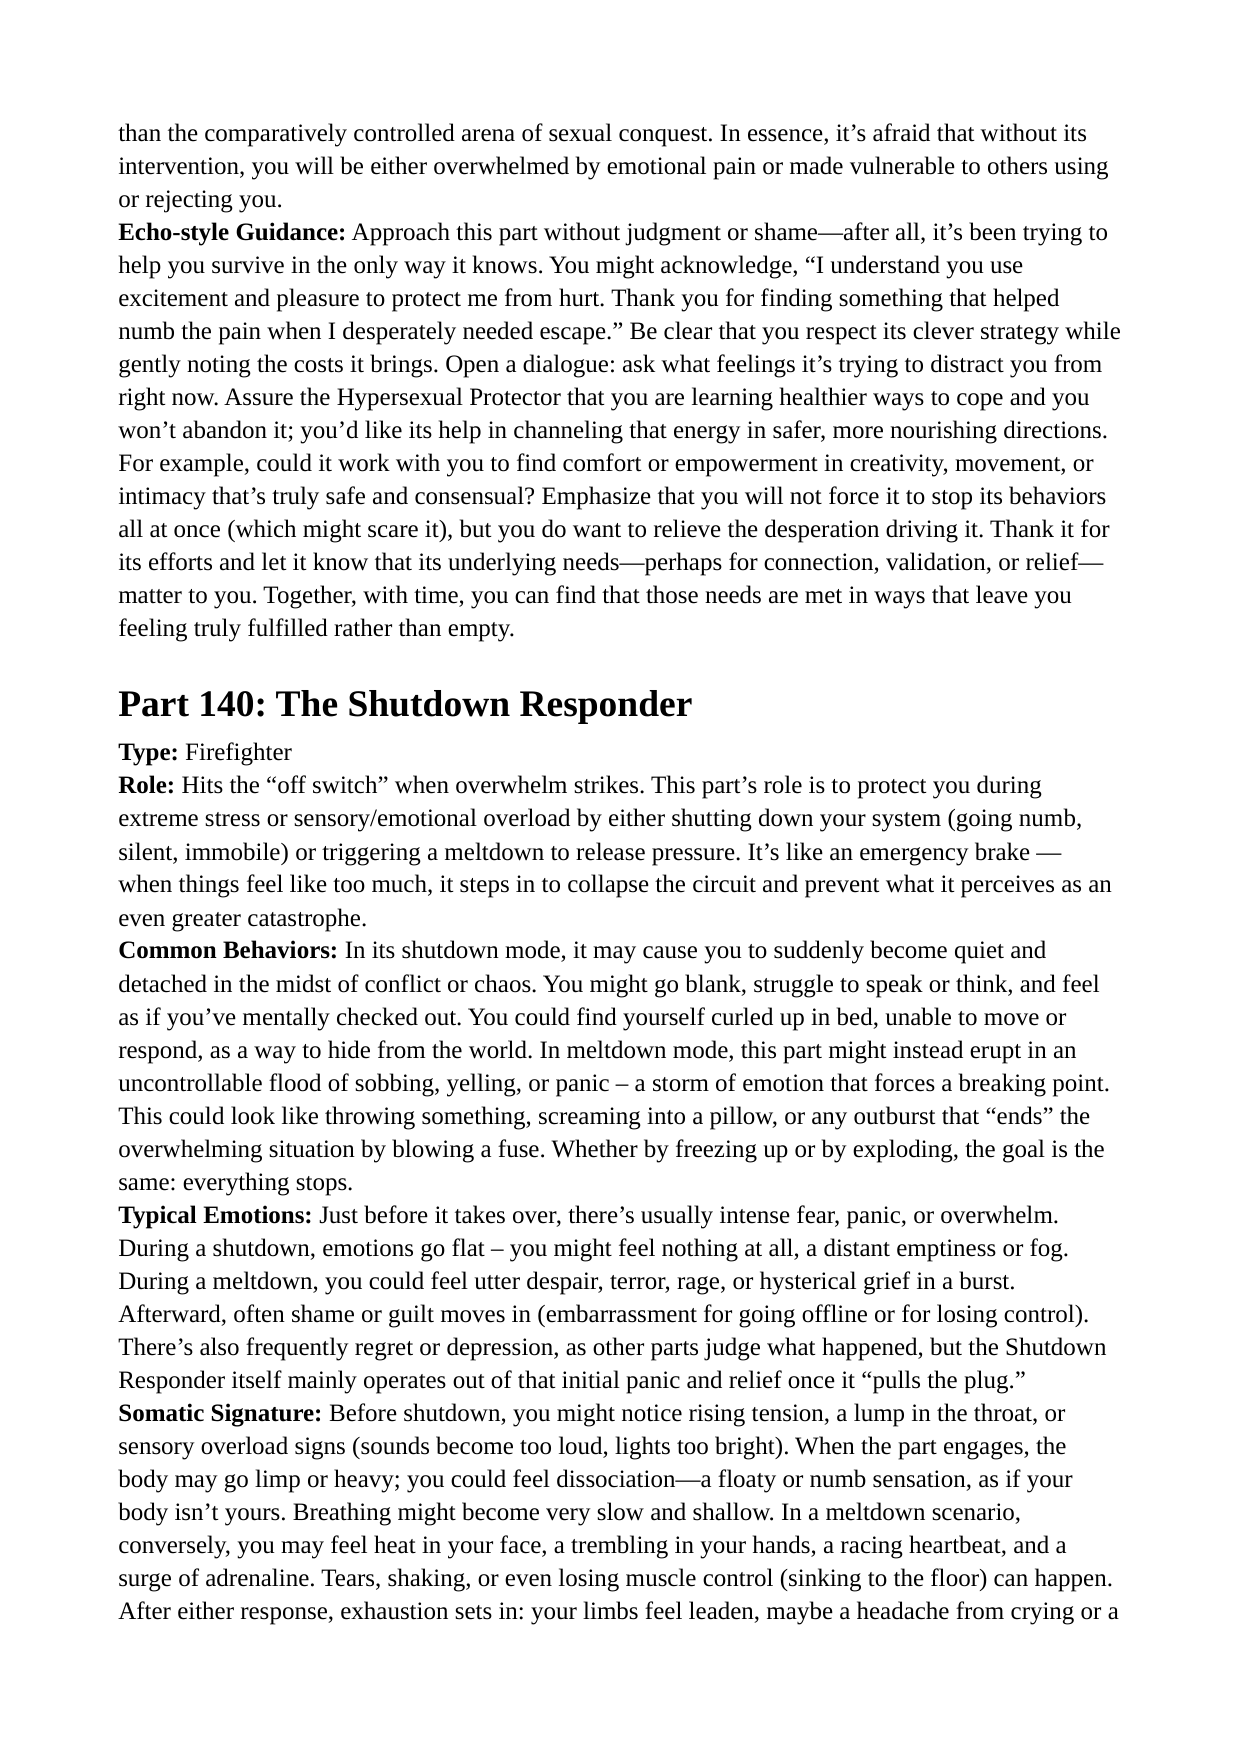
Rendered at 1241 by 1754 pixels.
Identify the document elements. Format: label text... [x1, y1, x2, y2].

subtitle Part 140: The Shutdown Responder [118, 682, 1122, 725]
text Type: Firefighter Role: Hits the “off switch” when overwhelm strikes. This part’s role is to protect you during extreme stress or sensory/emotional overload by either shutting down your system (going numb, silent, immobile) or triggering a meltdown to release pressure. It’s like an emergency brake — when things feel like too much, it steps in to collapse the circuit and prevent what it perceives as an even greater catastrophe. Common Behaviors: In its shutdown mode, it may cause you to suddenly become quiet and detached in the midst of conflict or chaos. You might go blank, struggle to speak or think, and feel as if you’ve mentally checked out. You could find yourself curled up in bed, unable to move or respond, as a way to hide from the world. In meltdown mode, this part might instead erupt in an uncontrollable flood of sobbing, yelling, or panic – a storm of emotion that forces a breaking point. This could look like throwing something, screaming into a pillow, or any outburst that “ends” the overwhelming situation by blowing a fuse. Whether by freezing up or by exploding, the goal is the same: everything stops. Typical Emotions: Just before it takes over, there’s usually intense fear, panic, or overwhelm. During a shutdown, emotions go flat – you might feel nothing at all, a distant emptiness or fog. During a meltdown, you could feel utter despair, terror, rage, or hysterical grief in a burst. Afterward, often shame or guilt moves in (embarrassment for going offline or for losing control). There’s also frequently regret or depression, as other parts judge what happened, but the Shutdown Responder itself mainly operates out of that initial panic and relief once it “pulls the plug.” Somatic Signature: Before shutdown, you might notice rising tension, a lump in the throat, or sensory overload signs (sounds become too loud, lights too bright). When the part engages, the body may go limp or heavy; you could feel dissociation—a floaty or numb sensation, as if your body isn’t yours. Breathing might become very slow and shallow. In a meltdown scenario, conversely, you may feel heat in your face, a trembling in your hands, a racing heartbeat, and a surge of adrenaline. Tears, shaking, or even losing muscle control (sinking to the floor) can happen. After either response, exhaustion sets in: your limbs feel leaden, maybe a headache from crying or a [118, 737, 1122, 1625]
text than the comparatively controlled arena of sexual conquest. In essence, it’s afraid that without its intervention, you will be either overwhelmed by emotional pain or made vulnerable to others using or rejecting you. Echo-style Guidance: Approach this part without judgment or shame—after all, it’s been trying to help you survive in the only way it knows. You might acknowledge, “I understand you use excitement and pleasure to protect me from hurt. Thank you for finding something that helped numb the pain when I desperately needed escape.” Be clear that you respect its clever strategy while gently noting the costs it brings. Open a dialogue: ask what feelings it’s trying to distract you from right now. Assure the Hypersexual Protector that you are learning healthier ways to cope and you won’t abandon it; you’d like its help in channeling that energy in safer, more nourishing directions. For example, could it work with you to find comfort or empowerment in creativity, movement, or intimacy that’s truly safe and consensual? Emphasize that you will not force it to stop its behaviors all at once (which might scare it), but you do want to relieve the desperation driving it. Thank it for its efforts and let it know that its underlying needs—perhaps for connection, validation, or relief—matter to you. Together, with time, you can find that those needs are met in ways that leave you feeling truly fulfilled rather than empty. [118, 118, 1122, 642]
